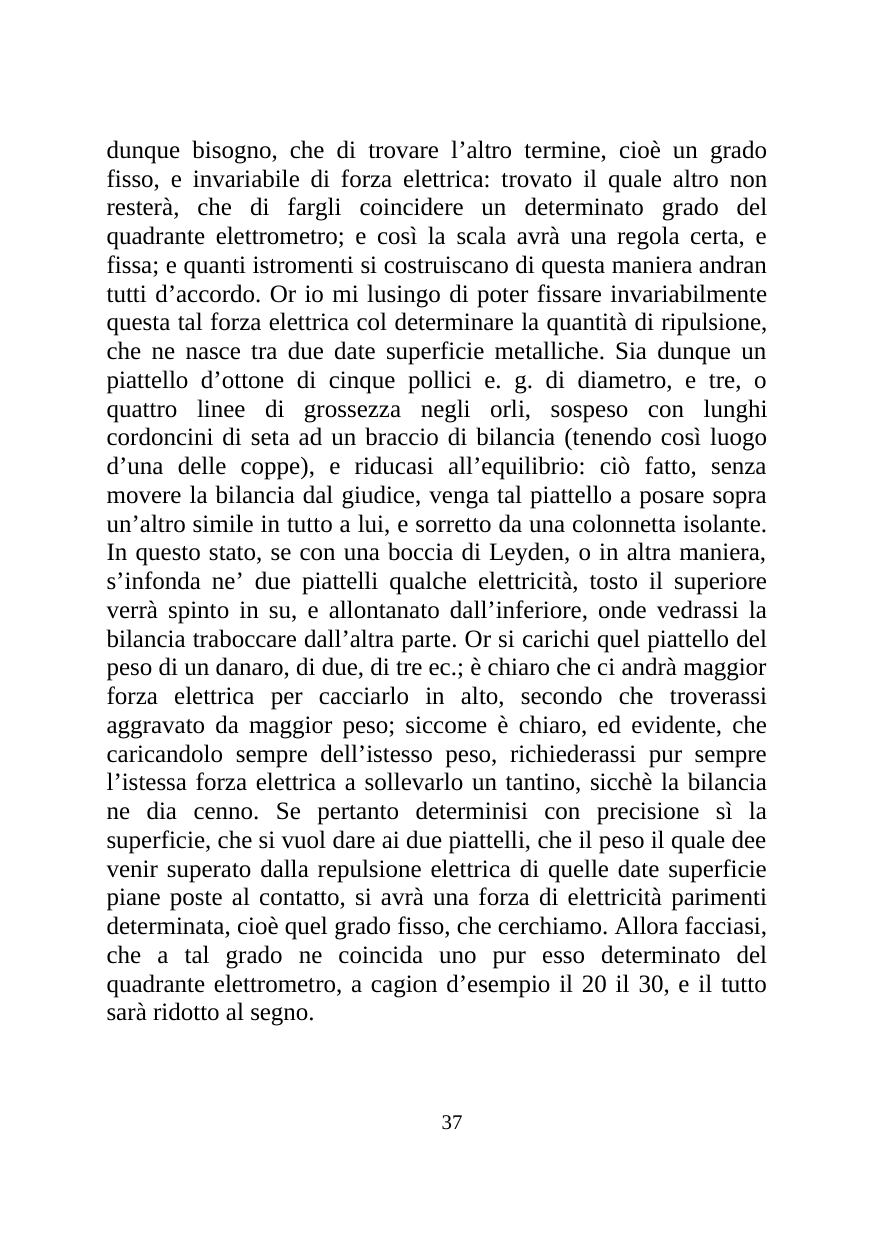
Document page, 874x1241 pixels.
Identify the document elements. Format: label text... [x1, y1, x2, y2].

text dunque bisogno, che di trovare l’altro termine, cioè un grado fisso, e invariabile di forza elettrica: trovato il quale altro non resterà, che di fargli coincidere un determinato grado del quadrante elettrometro; e così la scala avrà una regola certa, e fissa; e quanti istromenti si costruiscano di questa maniera andran tutti d’accordo. Or io mi lusingo di poter fissare invariabilmente questa tal forza elettrica col determinare la quantità di ripulsione, che ne nasce tra due date superficie metalliche. Sia dunque un piattello d’ottone di cinque pollici e. g. di diametro, e tre, o quattro linee di grossezza negli orli, sospeso con lunghi cordoncini di seta ad un braccio di bilancia (tenendo così luogo d’una delle coppe), e riducasi all’equilibrio: ciò fatto, senza movere la bilancia dal giudice, venga tal piattello a posare sopra un’altro simile in tutto a lui, e sorretto da una colonnetta isolante. In questo stato, se con una boccia di Leyden, o in altra maniera, s’infonda ne’ due piattelli qualche elettricità, tosto il superiore verrà spinto in su, e allontanato dall’inferiore, onde vedrassi la bilancia traboccare dall’altra parte. Or si carichi quel piattello del peso di un danaro, di due, di tre ec.; è chiaro che ci andrà maggior forza elettrica per cacciarlo in alto, secondo che troverassi aggravato da maggior peso; siccome è chiaro, ed evidente, che caricandolo sempre dell’istesso peso, richiederassi pur sempre l’istessa forza elettrica a sollevarlo un tantino, sicchè la bilancia ne dia cenno. Se pertanto determinisi con precisione sì la superficie, che si vuol dare ai due piattelli, che il peso il quale dee venir superato dalla repulsione elettrica di quelle date superficie piane poste al contatto, si avrà una forza di elettricità parimenti determinata, cioè quel grado fisso, che cerchiamo. Allora facciasi, che a tal grado ne coincida uno pur esso determinato del quadrante elettrometro, a cagion d’esempio il 20 il 30, e il tutto sarà ridotto al segno. [106, 135, 768, 1026]
